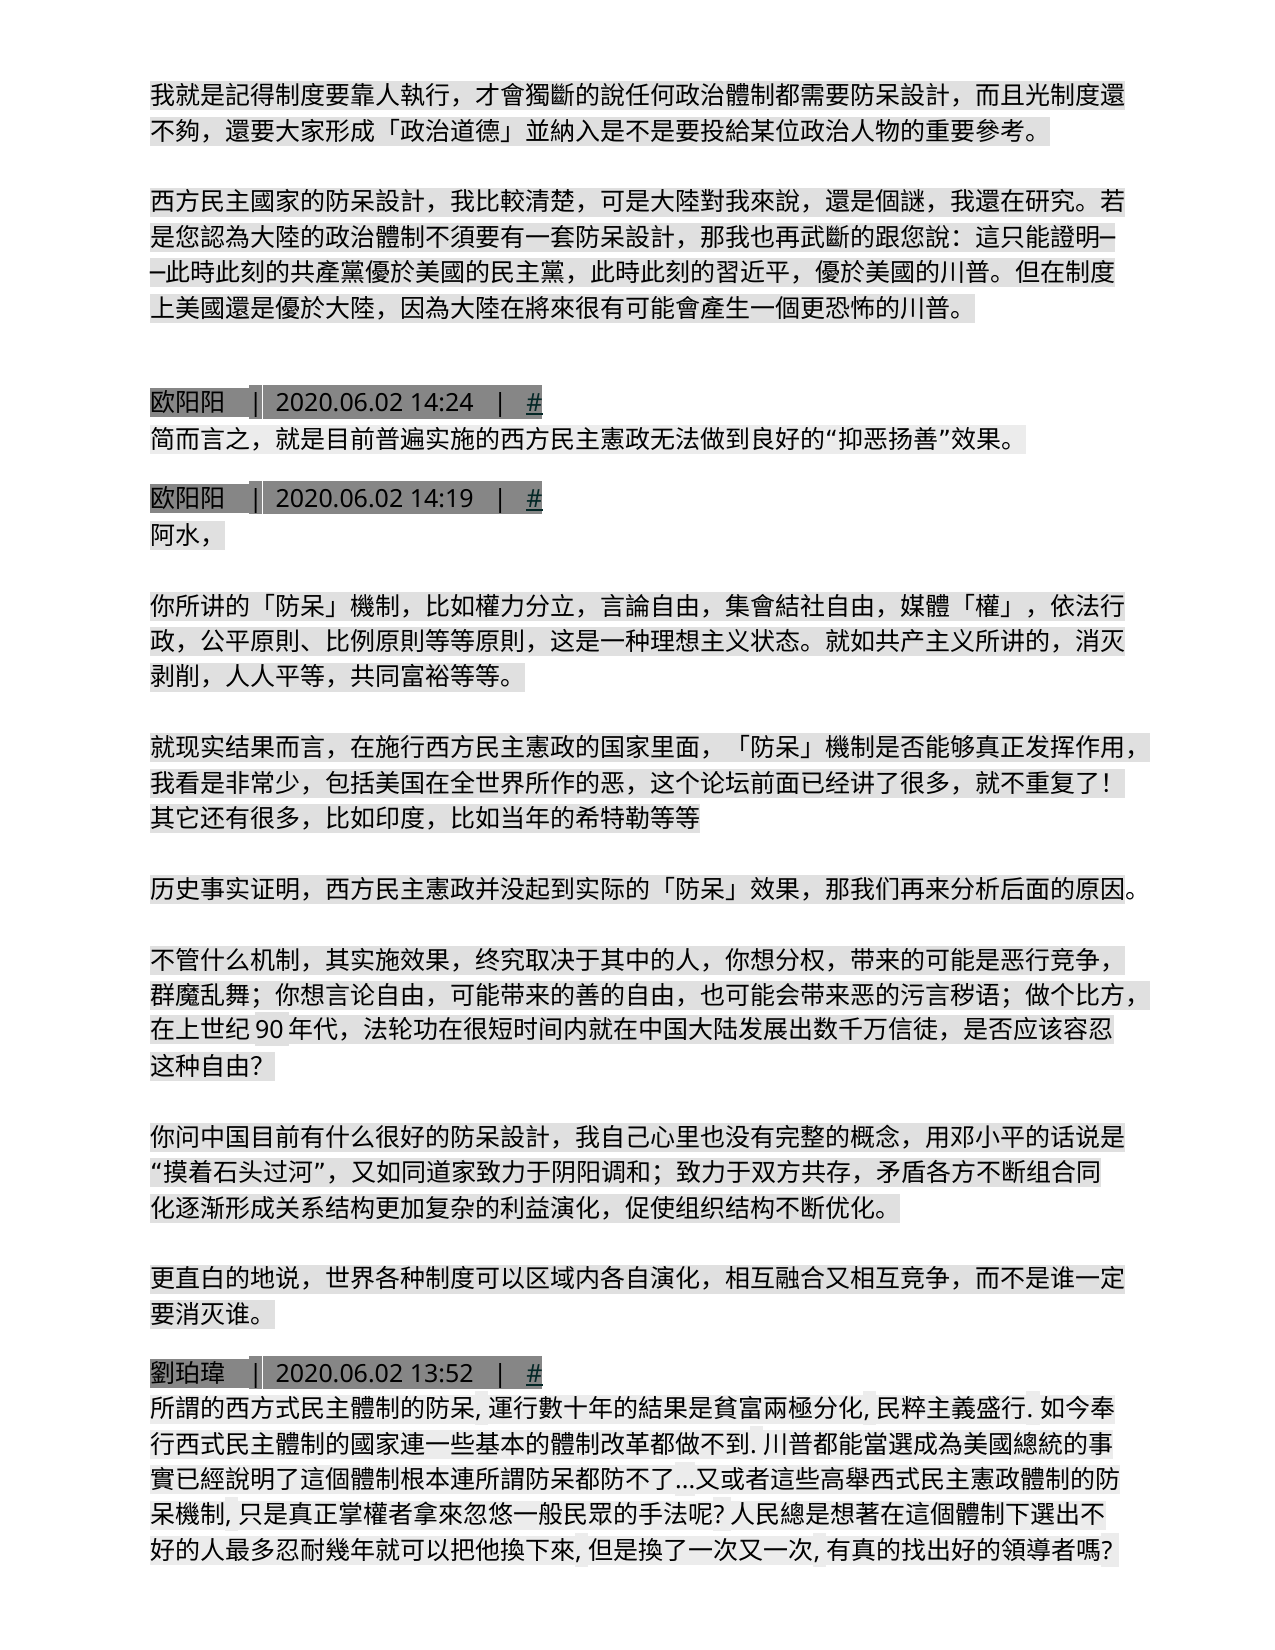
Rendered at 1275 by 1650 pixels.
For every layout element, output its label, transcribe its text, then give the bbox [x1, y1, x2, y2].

text 简而言之，就是目前普遍实施的西方民主憲政无法做到良好的“抑恶扬善”效果。 [150, 419, 1125, 454]
text 所謂的西方式民主體制的防呆, 運行數十年的結果是貧富兩極分化, 民粹主義盛行. 如今奉行西式民主體制的國家連一些基本的體制改革都做不到. 川普都能當選成為美國總統的事實已經說明了這個體制根本連所謂防呆都防不了...又或者這些高舉西式民主憲政體制的防呆機制, 只是真正掌權者拿來忽悠一般民眾的手法呢? 人民總是想著在這個體制下選出不好的人最多忍耐幾年就可以把他換下來, 但是換了一次又一次, 有真的找出好的領導者嗎? [150, 1389, 1125, 1567]
text 我就是記得制度要靠人執行，才會獨斷的說任何政治體制都需要防呆設計，而且光制度還不夠，還要大家形成「政治道德」並納入是不是要投給某位政治人物的重要參考。 西方民主國家的防呆設計，我比較清楚，可是大陸對我來說，還是個謎，我還在研究。若是您認為大陸的政治體制不須要有一套防呆設計，那我也再武斷的跟您說：這只能證明──此時此刻的共產黨優於美國的民主黨，此時此刻的習近平，優於美國的川普。但在制度上美國還是優於大陸，因為大陸在將來很有可能會產生一個更恐怖的川普。 [150, 75, 1125, 358]
text 欧阳阳 | 2020.06.02 14:24 | # [150, 383, 1125, 419]
text 阿水， 你所讲的「防呆」機制，比如權力分立，言論自由，集會結社自由，媒體「權」，依法行政，公平原則、比例原則等等原則，这是一种理想主义状态。就如共产主义所讲的，消灭剥削，人人平等，共同富裕等等。 就现实结果而言，在施行西方民主憲政的国家里面，「防呆」機制是否能够真正发挥作用，我看是非常少，包括美国在全世界所作的恶，这个论坛前面已经讲了很多，就不重复了！其它还有很多，比如印度，比如当年的希特勒等等 历史事实证明，西方民主憲政并没起到实际的「防呆」效果，那我们再来分析后面的原因。 不管什么机制，其实施效果，终究取决于其中的人，你想分权，带来的可能是恶行竞争，群魔乱舞；你想言论自由，可能带来的善的自由，也可能会带来恶的污言秽语；做个比方，在上世纪90年代，法轮功在很短时间内就在中国大陆发展出数千万信徒，是否应该容忍这种自由？ 你问中国目前有什么很好的防呆設計，我自己心里也没有完整的概念，用邓小平的话说是“摸着石头过河”，又如同道家致力于阴阳调和；致力于双方共存，矛盾各方不断组合同化逐渐形成关系结构更加复杂的利益演化，促使组织结构不断优化。 更直白的地说，世界各种制度可以区域内各自演化，相互融合又相互竞争，而不是谁一定要消灭谁。 [150, 514, 1125, 1329]
text 欧阳阳 | 2020.06.02 14:19 | # [150, 479, 1125, 514]
text 劉珀瑋 | 2020.06.02 13:52 | # [150, 1354, 1125, 1389]
